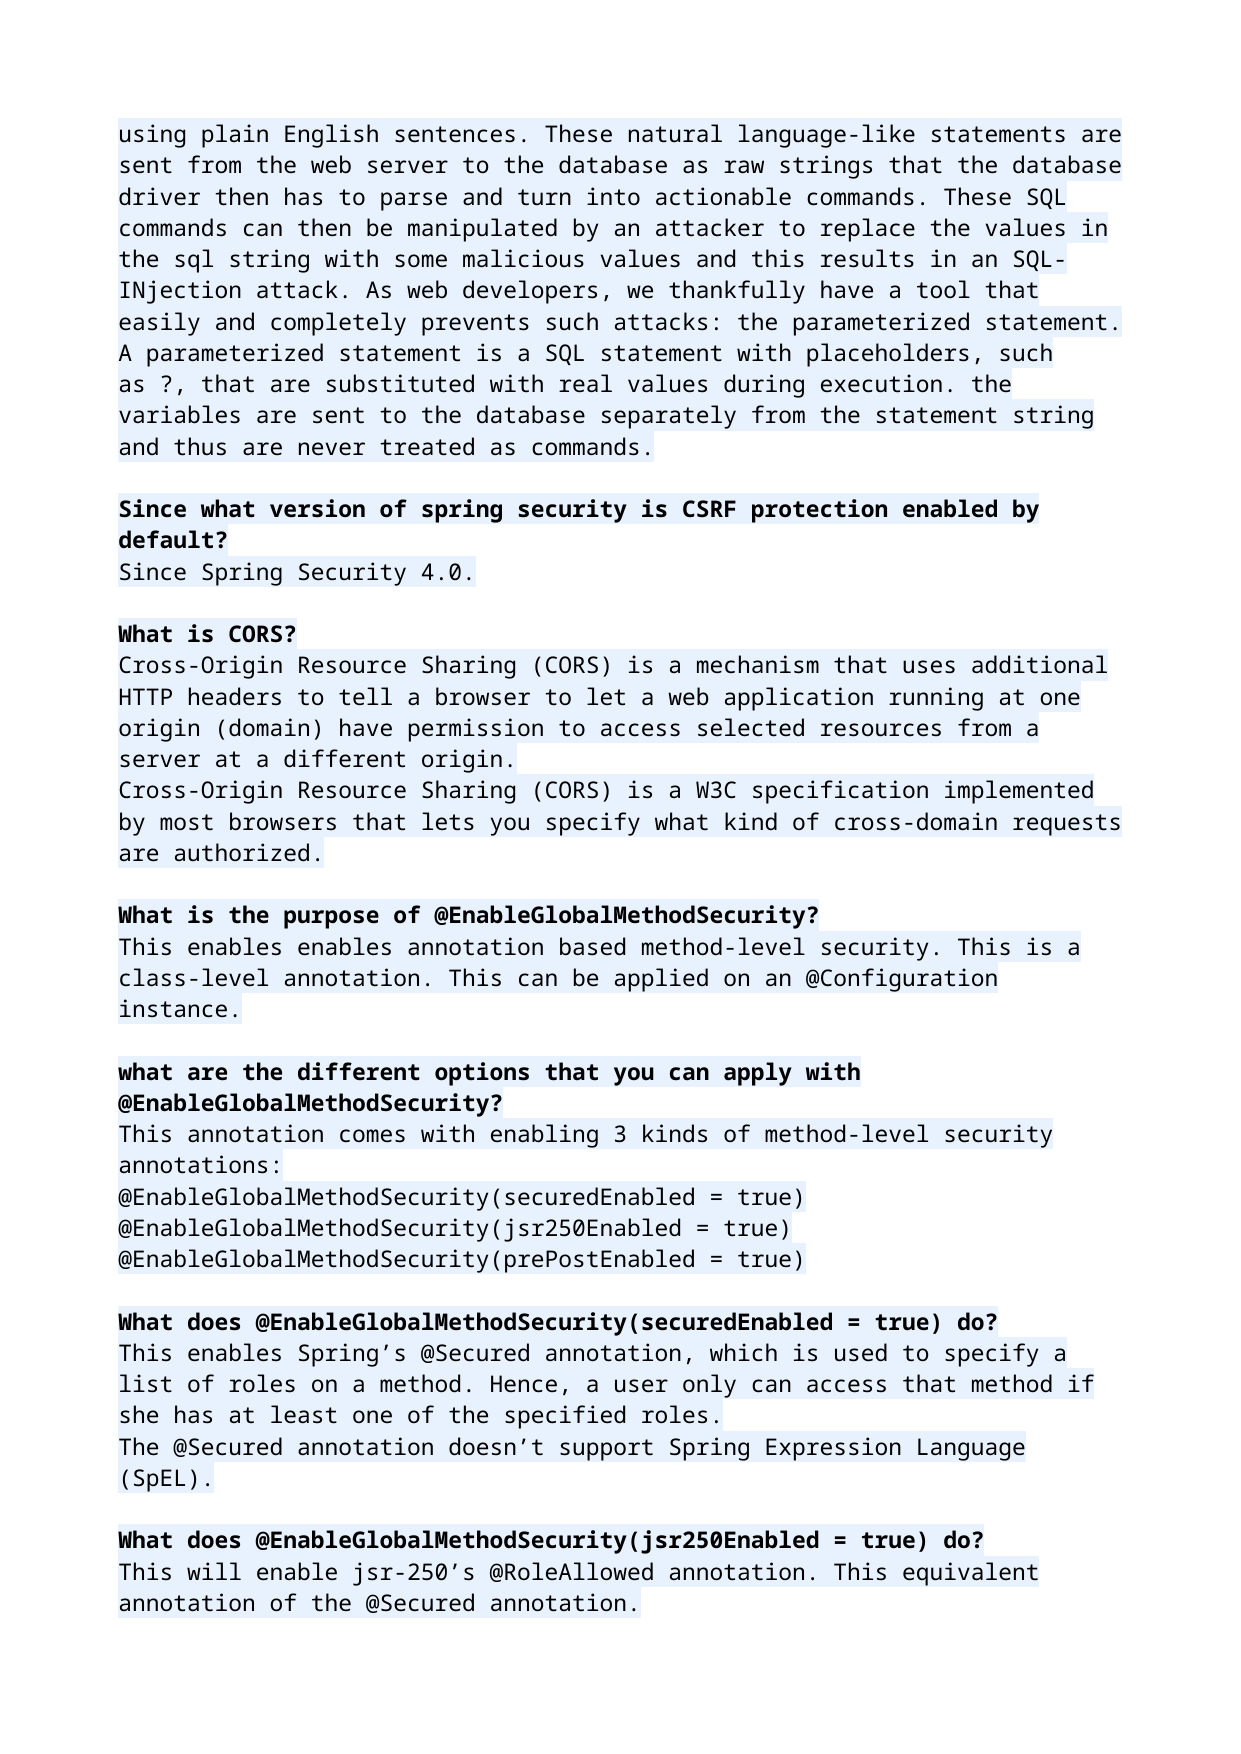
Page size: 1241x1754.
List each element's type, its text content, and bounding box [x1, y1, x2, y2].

text This annotation comes with enabling 3 kinds of method-level security annotations: [118, 1118, 1122, 1181]
text what are the different options that you can apply with @EnableGlobalMethodSecurity? [118, 1056, 1122, 1118]
text This will enable jsr-250’s @RoleAllowed annotation. This equivalent annotation of the @Secured annotation. [118, 1556, 1122, 1618]
text What is the purpose of @EnableGlobalMethodSecurity? [118, 899, 1122, 931]
text What does @EnableGlobalMethodSecurity(jsr250Enabled = true) do? [118, 1524, 1122, 1556]
text Since what version of spring security is CSRF protection enabled by default? [118, 493, 1122, 556]
text @EnableGlobalMethodSecurity(securedEnabled = true) [118, 1181, 1122, 1212]
text @EnableGlobalMethodSecurity(jsr250Enabled = true) [118, 1212, 1122, 1243]
text Cross-Origin Resource Sharing (CORS) is a mechanism that uses additional HTTP headers to tell a browser to let a web application running at one origin (domain) have permission to access selected resources from a server at a different origin. [118, 649, 1122, 774]
text This enables enables annotation based method-level security. This is a class-level annotation. This can be applied on an @Configuration instance. [118, 931, 1122, 1024]
text Cross-Origin Resource Sharing (CORS) is a W3C specification implemented by most browsers that lets you specify what kind of cross-domain requests are authorized. [118, 774, 1122, 868]
text What does @EnableGlobalMethodSecurity(securedEnabled = true) do? [118, 1306, 1122, 1337]
text This enables Spring’s @Secured annotation, which is used to specify a list of roles on a method. Hence, a user only can access that method if she has at least one of the specified roles. [118, 1337, 1122, 1431]
text The @Secured annotation doesn’t support Spring Expression Language (SpEL). [118, 1431, 1122, 1493]
text @EnableGlobalMethodSecurity(prePostEnabled = true) [118, 1243, 1122, 1274]
text What is CORS? [118, 618, 1122, 649]
text using plain English sentences. These natural language-like statements are sent from the web server to the database as raw strings that the database driver then has to parse and turn into actionable commands. These SQL commands can then be manipulated by an attacker to replace the values in the sql string with some malicious values and this results in an SQL-INjection attack. As web developers, we thankfully have a tool that easily and completely prevents such attacks: the parameterized statement. A parameterized statement is a SQL statement with placeholders, such as ?, that are substituted with real values during execution. the variables are sent to the database separately from the statement string and thus are never treated as commands. [118, 118, 1122, 462]
text Since Spring Security 4.0. [118, 556, 1122, 587]
